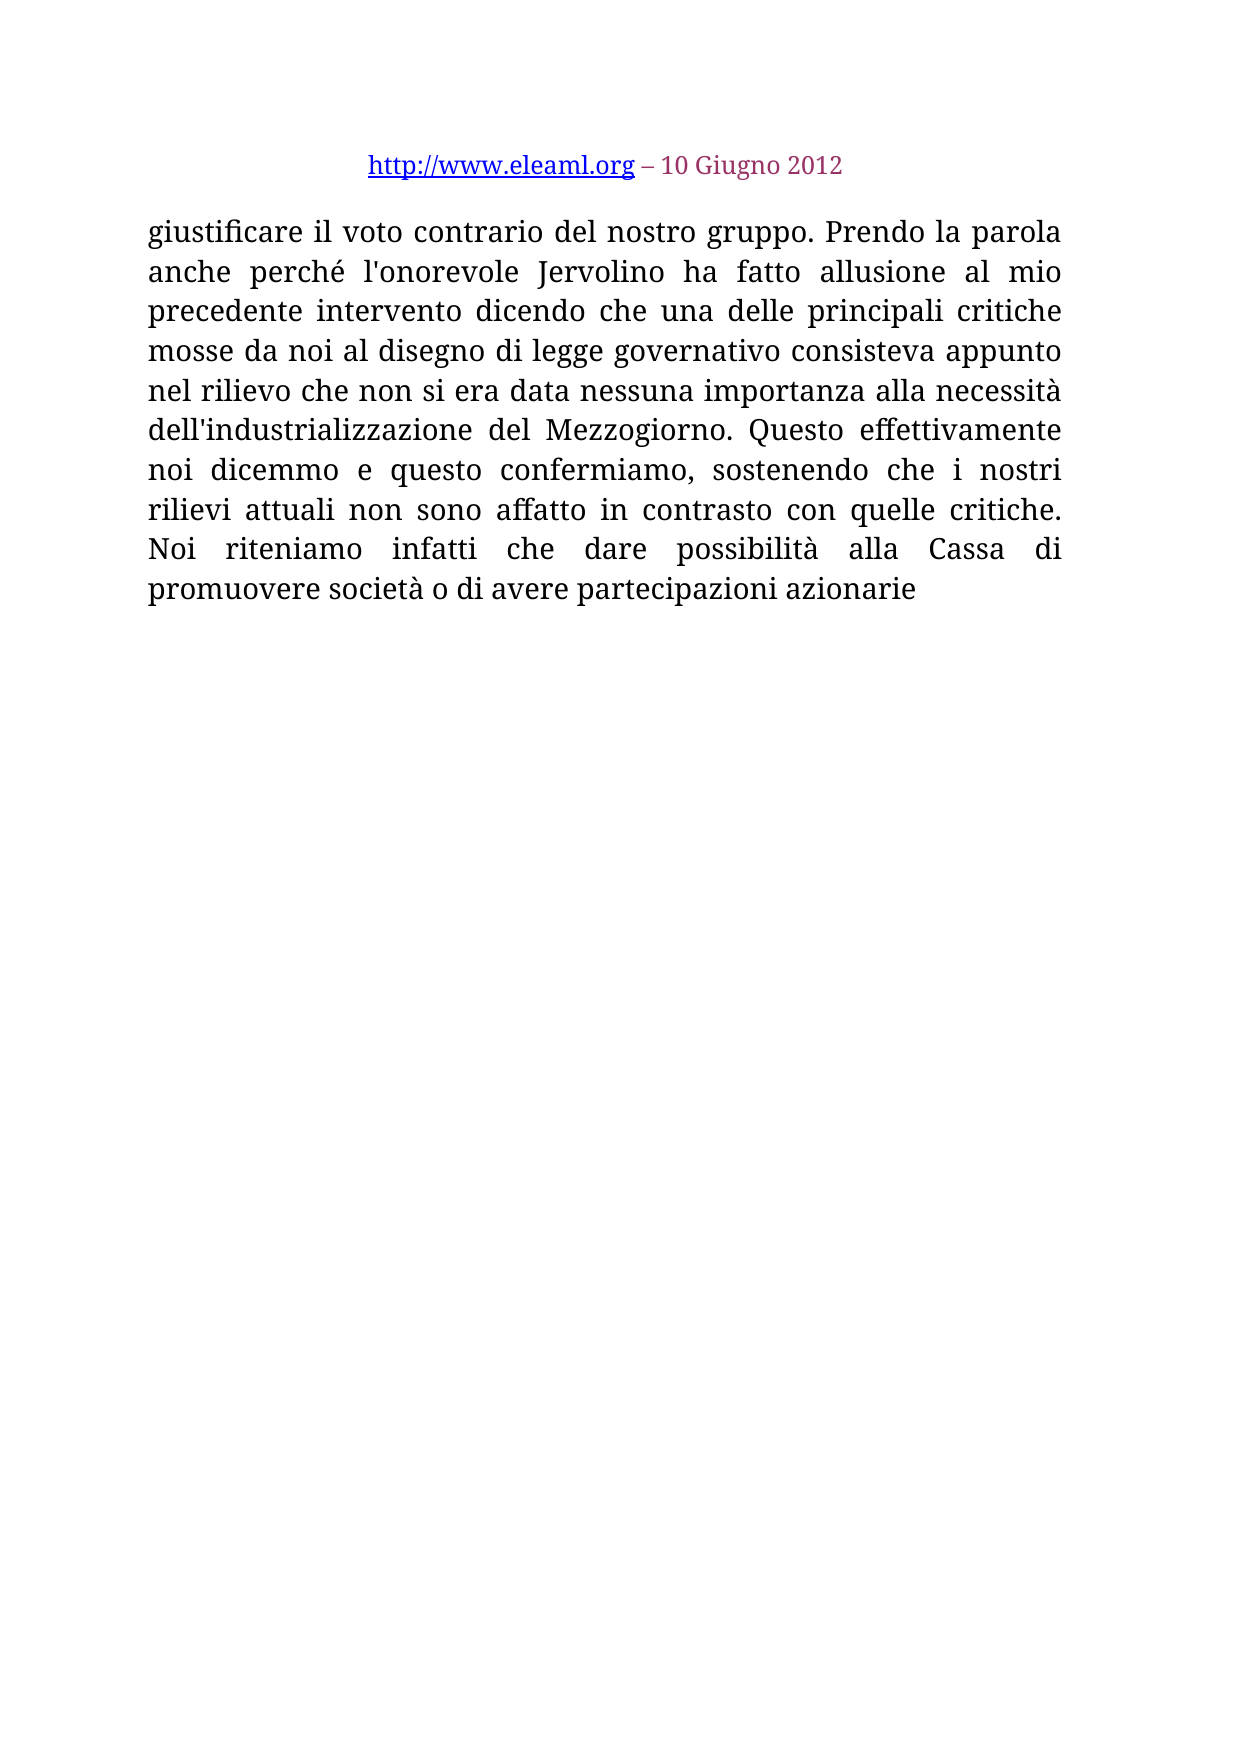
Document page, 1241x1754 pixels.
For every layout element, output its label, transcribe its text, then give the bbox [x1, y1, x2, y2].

text giustificare il voto contrario del nostro gruppo. Prendo la parola anche perché l'onorevole Jervolino ha fatto allusione al mio precedente intervento dicendo che una delle principali critiche mosse da noi al disegno di legge governativo consisteva appunto nel rilievo che non si era data nessuna importanza alla necessità dell'industrializzazione del Mezzogiorno. Questo effettivamente noi dicemmo e questo confermiamo, sostenendo che i nostri rilievi attuali non sono affatto in contrasto con quelle critiche. Noi riteniamo infatti che dare possibilità alla Cassa di promuovere società o di avere partecipazioni azionarie [148, 211, 1063, 608]
